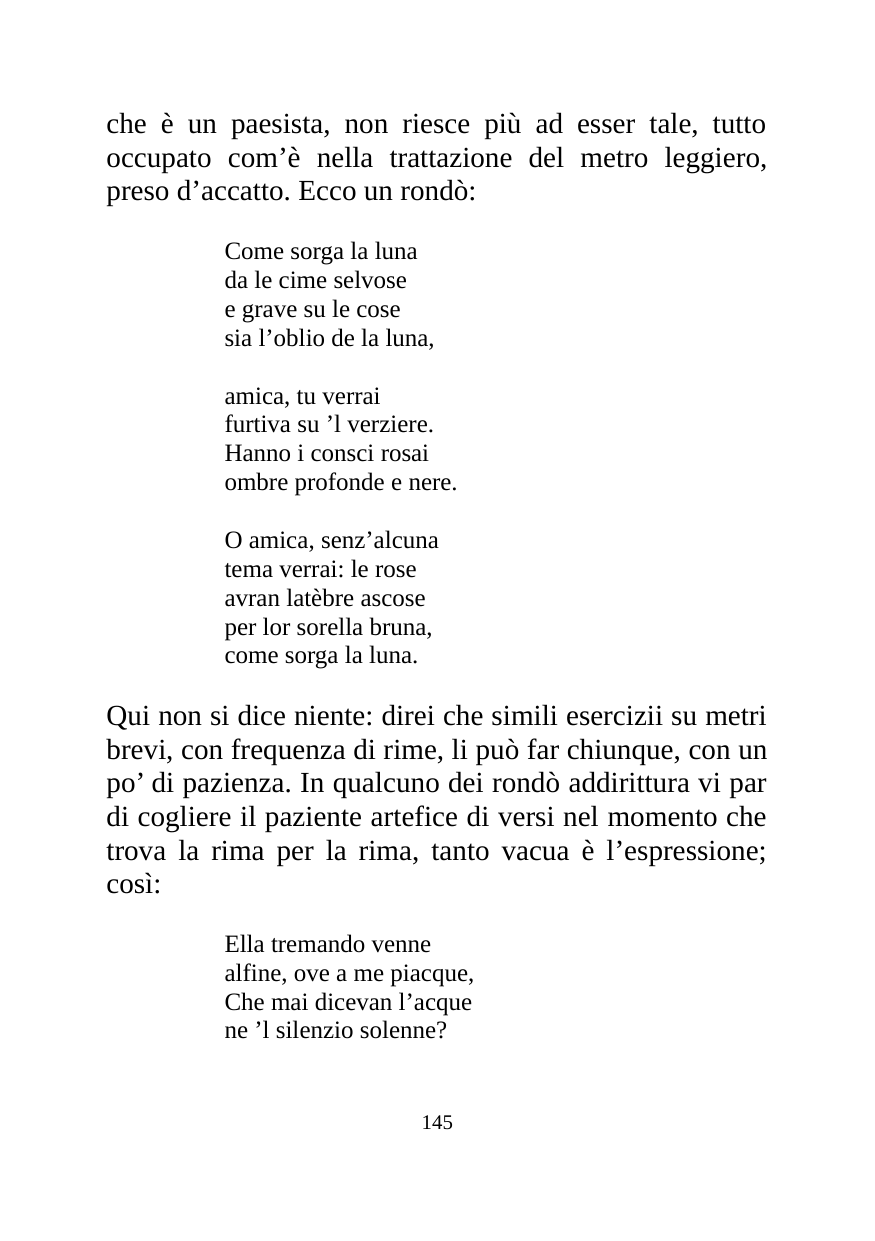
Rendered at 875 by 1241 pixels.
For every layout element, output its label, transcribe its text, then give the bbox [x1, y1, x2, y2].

text Ella tremando venne alfine, ove a me piacque, Che mai dicevan l’acque ne ’l silenzio solenne? [224, 929, 768, 1044]
text amica, tu verrai furtiva su ’l verziere. Hanno i consci rosai ombre profonde e nere. [224, 381, 768, 496]
text Come sorga la luna da le cime selvose e grave su le cose sia l’oblio de la luna, [224, 236, 768, 351]
text O amica, senz’alcuna tema verrai: le rose avran latèbre ascose per lor sorella bruna, come sorga la luna. [224, 525, 768, 669]
text Qui non si dice niente: direi che simili esercizii su metri brevi, con frequenza di rime, li può far chiunque, con un po’ di pazienza. In qualcuno dei rondò addirittura vi par di cogliere il paziente artefice di versi nel momento che trova la rima per la rima, tanto vacua è l’espressione; così: [106, 698, 768, 900]
text che è un paesista, non riesce più ad esser tale, tutto occupato com’è nella trattazione del metro leggiero, preso d’accatto. Ecco un rondò: [106, 106, 768, 207]
